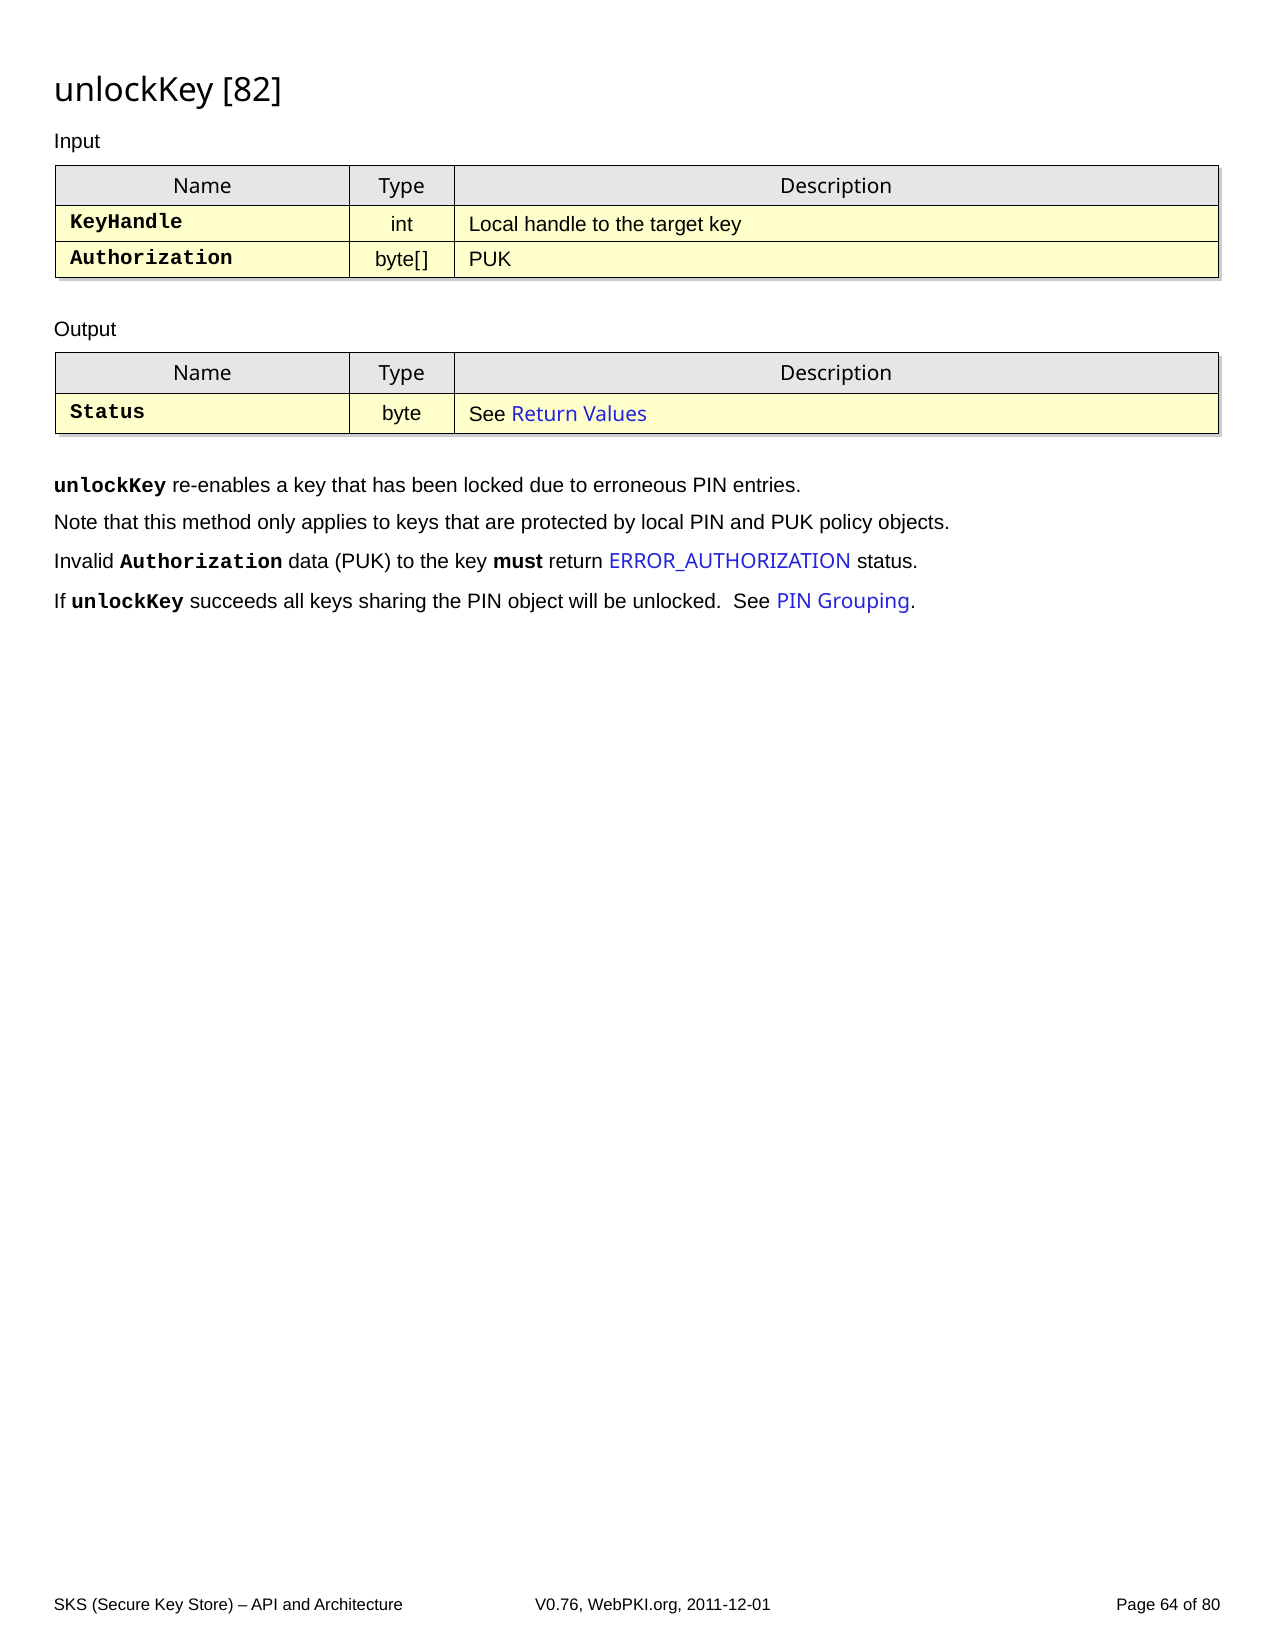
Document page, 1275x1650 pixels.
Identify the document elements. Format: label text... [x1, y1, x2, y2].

table_header Name [56, 353, 349, 393]
table_cell KeyHandle [56, 206, 349, 241]
table_cell Status [56, 394, 349, 433]
table_cell byte⁮[ ] [350, 242, 454, 277]
text Invalid Authorization data (PUK) to the key must return ERROR_AUTHORIZATION status. [54, 546, 1221, 574]
table_cell Authorization [56, 242, 349, 277]
table_cell byte [350, 394, 454, 433]
table_header Type [350, 353, 454, 393]
table_cell See Return Values [455, 394, 1218, 433]
text Input [54, 129, 1221, 153]
text unlockKey re-enables a key that has been locked due to erroneous PIN entries. [54, 472, 1221, 498]
table_header Name [56, 166, 349, 205]
text If unlockKey succeeds all keys sharing the PIN object will be unlocked. See PIN Grouping. [54, 586, 1221, 615]
table_header Type [350, 166, 454, 205]
table_header Description [455, 166, 1218, 205]
table_cell Local handle to the target key [455, 206, 1218, 241]
table_cell PUK [455, 242, 1218, 277]
text Output [54, 317, 1221, 341]
text Note that this method only applies to keys that are protected by local PIN and PUK policy objects. [54, 510, 1221, 534]
table_header Description [455, 353, 1218, 393]
subtitle unlockKey [82] [54, 66, 1221, 111]
table_cell int [350, 206, 454, 241]
